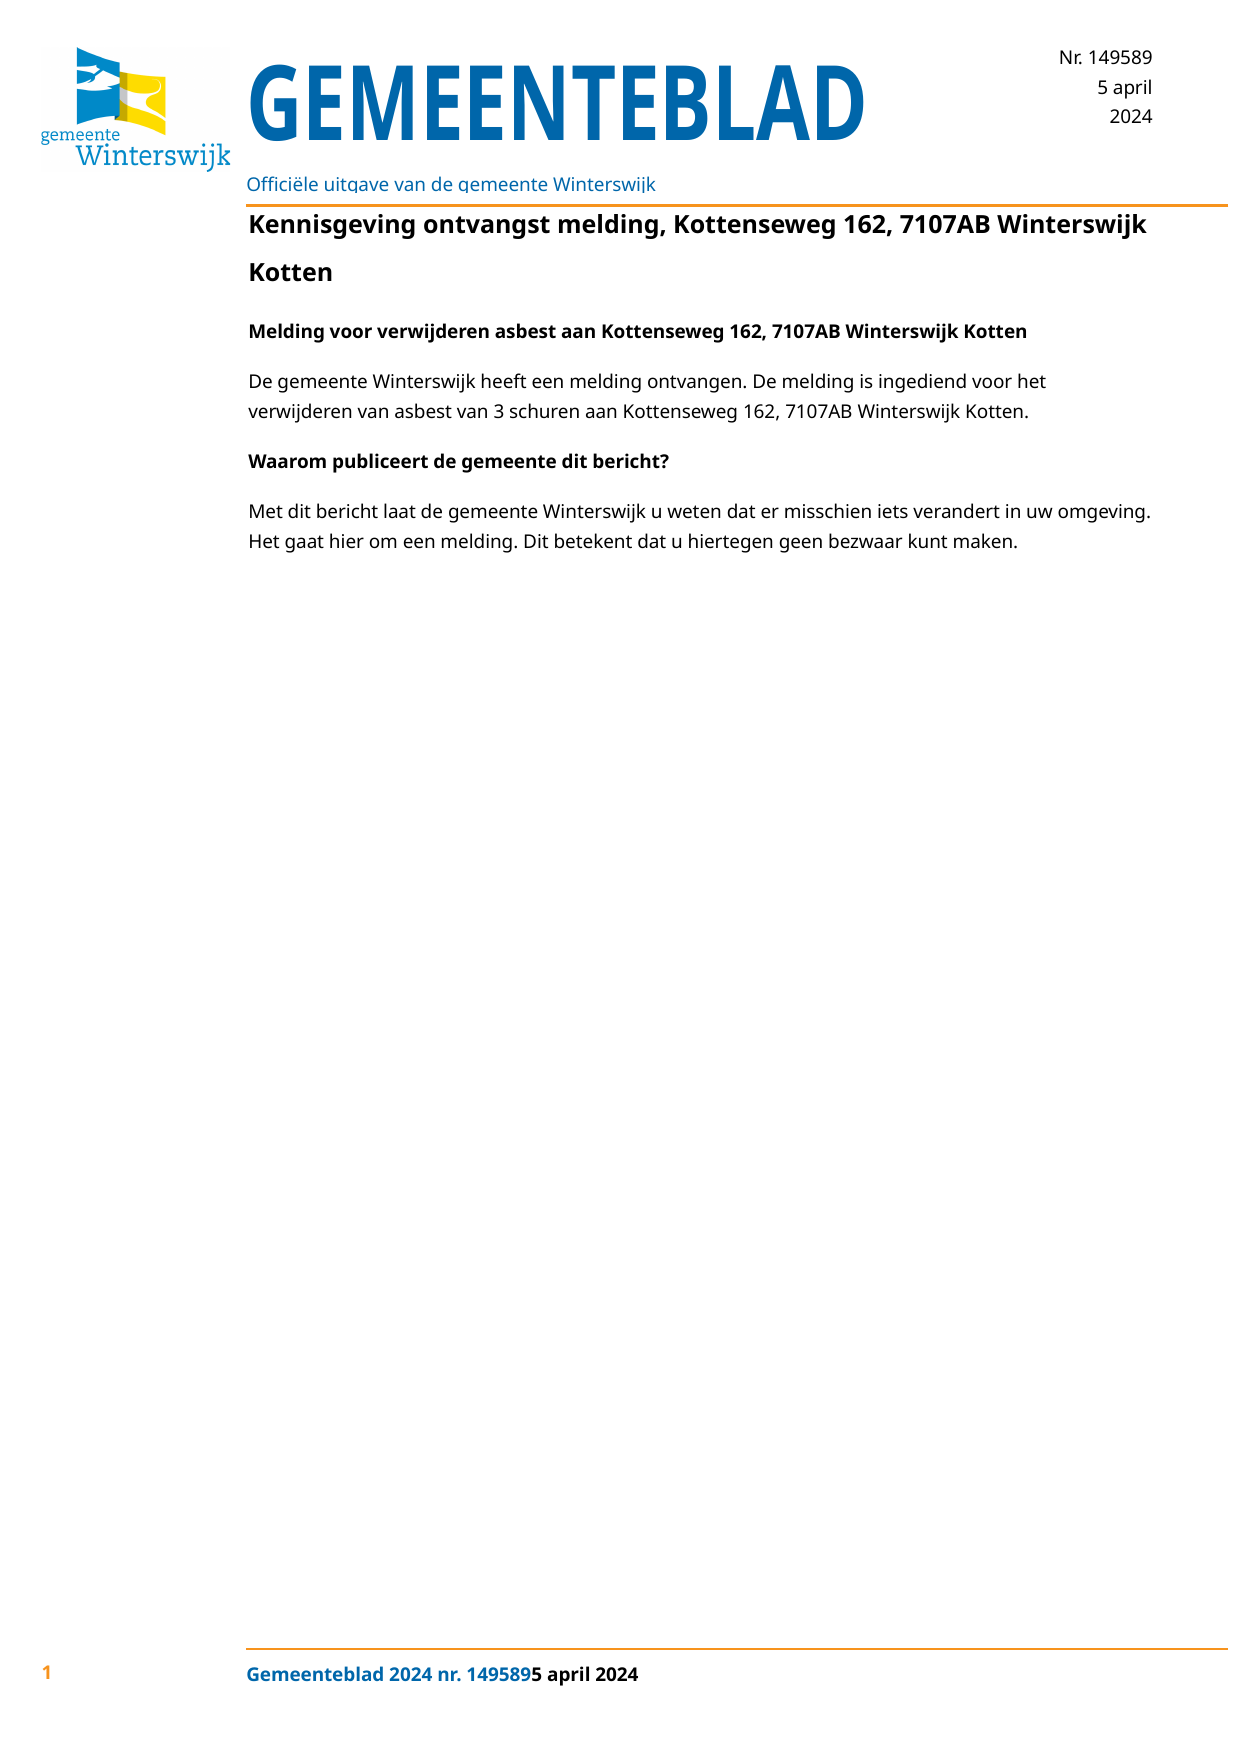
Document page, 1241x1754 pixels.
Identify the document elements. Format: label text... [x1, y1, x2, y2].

text Kennisgeving ontvangst melding, Kottenseweg 162, 7107AB Winterswijk Kotten [248, 207, 1152, 288]
text Met dit bericht laat de gemeente Winterswijk u weten dat er misschien iets verandert in uw omgeving. Het gaat hier om een melding. Dit betekent dat u hiertegen geen bezwaar kunt maken. [248, 499, 1152, 554]
picture [41, 47, 231, 172]
text Melding voor verwijderen asbest aan Kottenseweg 162, 7107AB Winterswijk Kotten [248, 318, 1152, 344]
text Waarom publiceert de gemeente dit bericht? [248, 448, 1152, 474]
picture [225, 153, 231, 162]
text De gemeente Winterswijk heeft een melding ontvangen. De melding is ingediend voor het verwijderen van asbest van 3 schuren aan Kottenseweg 162, 7107AB Winterswijk Kotten. [248, 368, 1152, 424]
